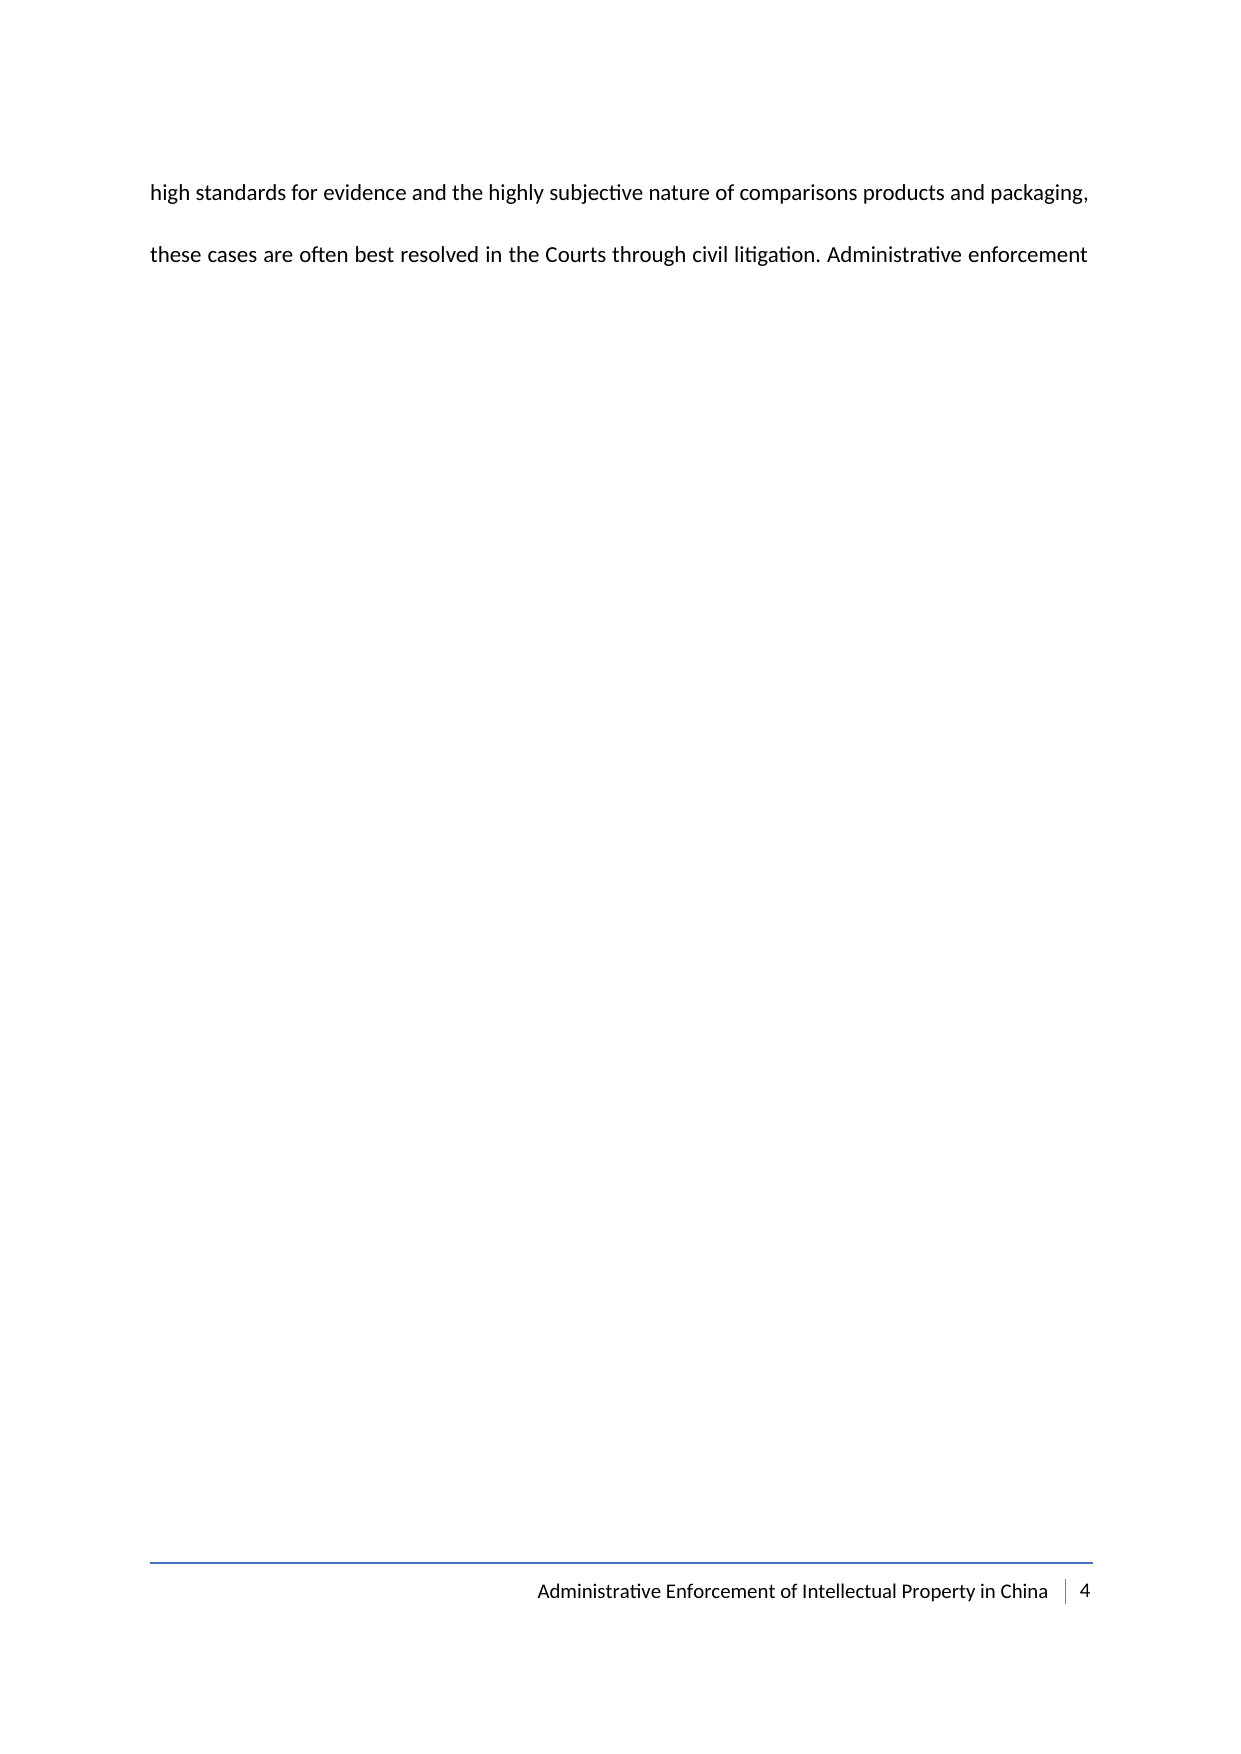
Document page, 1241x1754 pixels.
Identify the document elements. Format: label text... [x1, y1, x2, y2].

text high standards for evidence and the highly subjective nature of comparisons products and packaging, these cases are often best resolved in the Courts through civil litigation. Administrative enforcement [150, 150, 1090, 275]
